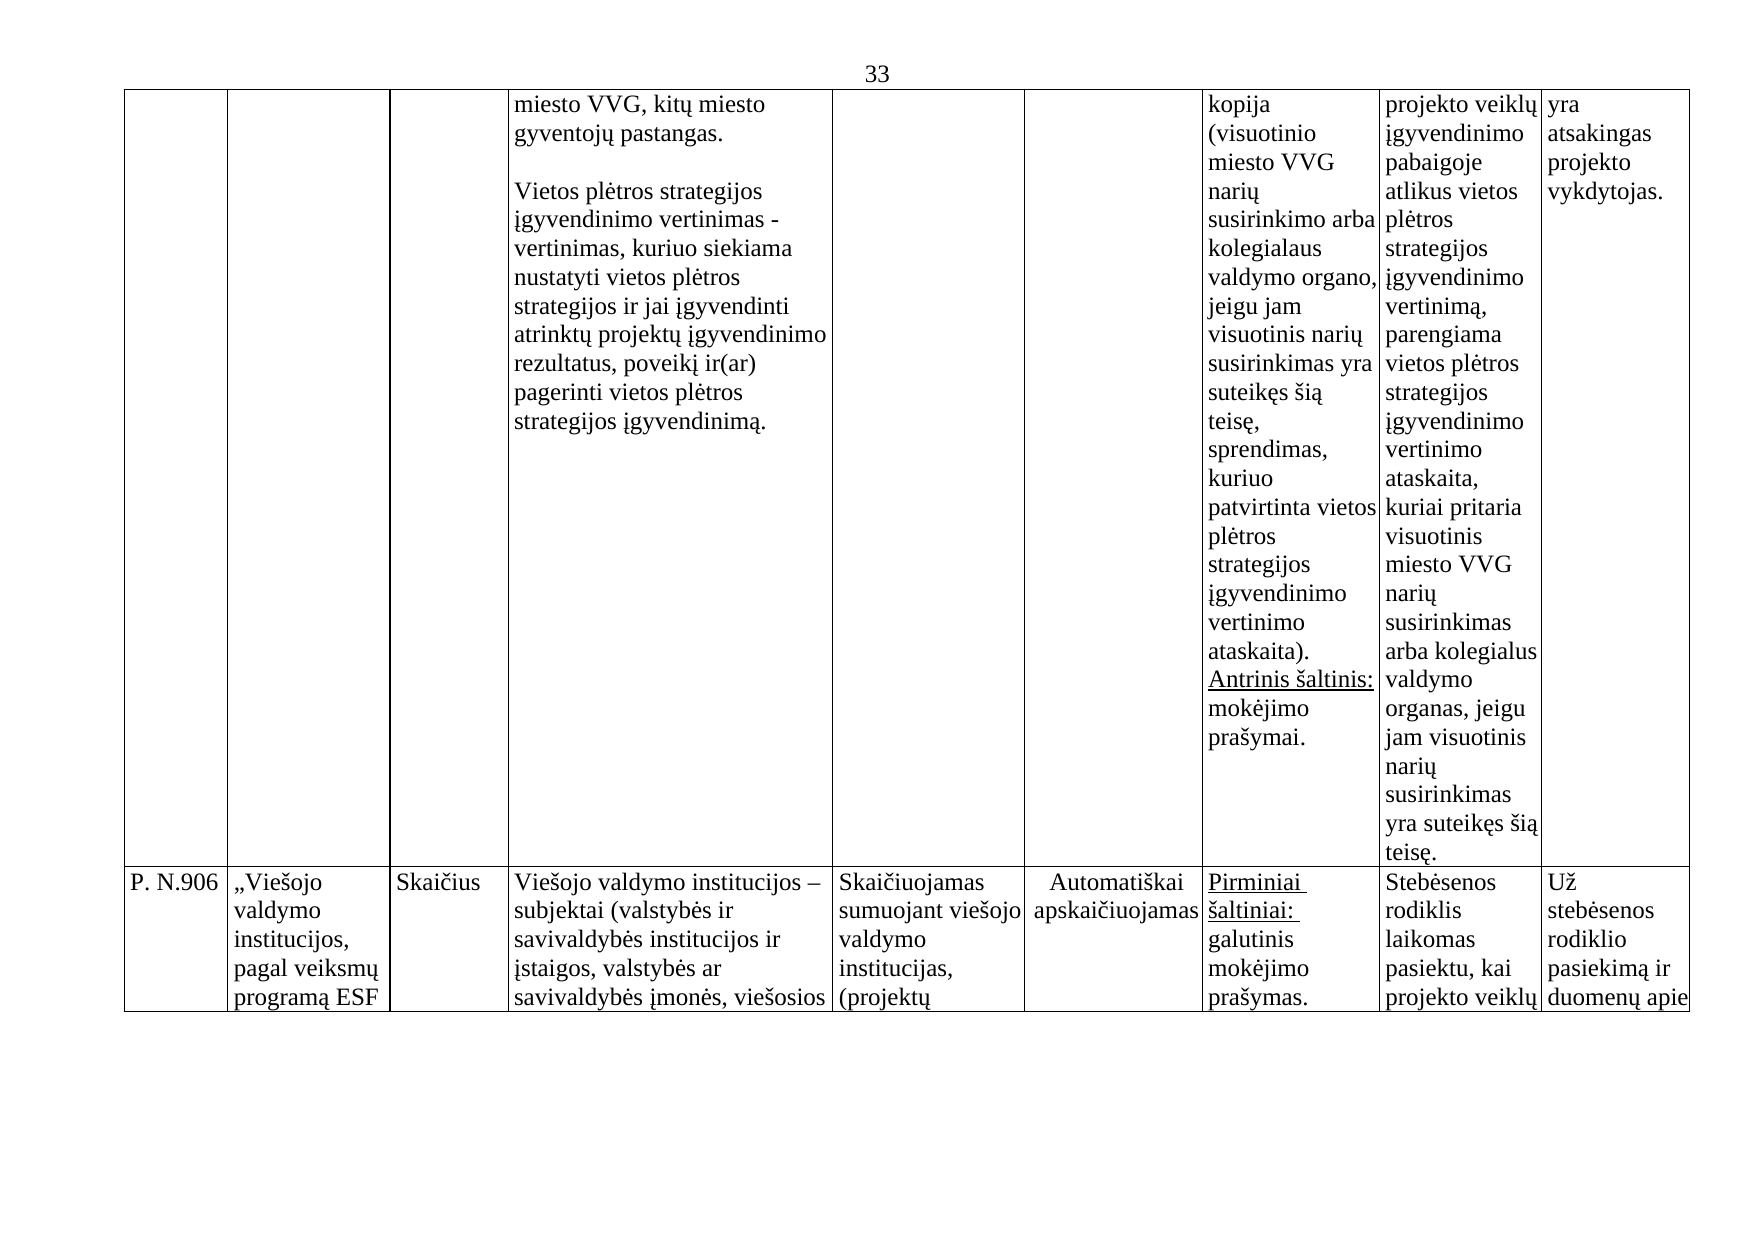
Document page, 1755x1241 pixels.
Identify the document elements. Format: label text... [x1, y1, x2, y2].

table_cell projekto veiklų įgyvendinimo pabaigoje atlikus vietos plėtros strategijos įgyvendinimo vertinimą, parengiama vietos plėtros strategijos įgyvendinimo vertinimo ataskaita, kuriai pritaria visuotinis miesto VVG narių susirinkimas arba kolegialus valdymo organas, jeigu jam visuotinis narių susirinkimas yra suteikęs šią teisę. [1380, 90, 1541, 866]
table_cell Pirminiai šaltiniai: galutinis mokėjimo prašymas. [1203, 867, 1379, 1011]
table_cell [228, 90, 389, 866]
table_cell Už stebėsenos rodiklio pasiekimą ir duomenų apie [1542, 867, 1689, 1011]
table_cell [833, 90, 1024, 866]
table_cell Skaičius [391, 867, 508, 1011]
table_cell Automatiškai apskaičiuojamas [1025, 867, 1202, 1011]
table_cell yra atsakingas projekto vykdytojas. [1542, 90, 1689, 866]
table_cell Skaičiuojamas sumuojant viešojo valdymo institucijas, (projektų [833, 867, 1024, 1011]
table_cell „Viešojo valdymo institucijos, pagal veiksmų programą ESF [228, 867, 389, 1011]
table_cell [1025, 90, 1202, 866]
table_cell [391, 90, 508, 866]
table_cell Stebėsenos rodiklis laikomas pasiektu, kai projekto veiklų [1380, 867, 1541, 1011]
table_cell miesto VVG, kitų miesto gyventojų pastangas. Vietos plėtros strategijos įgyvendinimo vertinimas - vertinimas, kuriuo siekiama nustatyti vietos plėtros strategijos ir jai įgyvendinti atrinktų projektų įgyvendinimo rezultatus, poveikį ir(ar) pagerinti vietos plėtros strategijos įgyvendinimą. [509, 90, 832, 866]
table_cell kopija (visuotinio miesto VVG narių susirinkimo arba kolegialaus valdymo organo, jeigu jam visuotinis narių susirinkimas yra suteikęs šią teisę, sprendimas, kuriuo patvirtinta vietos plėtros strategijos įgyvendinimo vertinimo ataskaita). Antrinis šaltinis: mokėjimo prašymai. [1203, 90, 1379, 866]
table_cell [125, 90, 227, 866]
table_cell P. N.906 [125, 867, 227, 1011]
table_cell Viešojo valdymo institucijos – subjektai (valstybės ir savivaldybės institucijos ir įstaigos, valstybės ar savivaldybės įmonės, viešosios [509, 867, 832, 1011]
